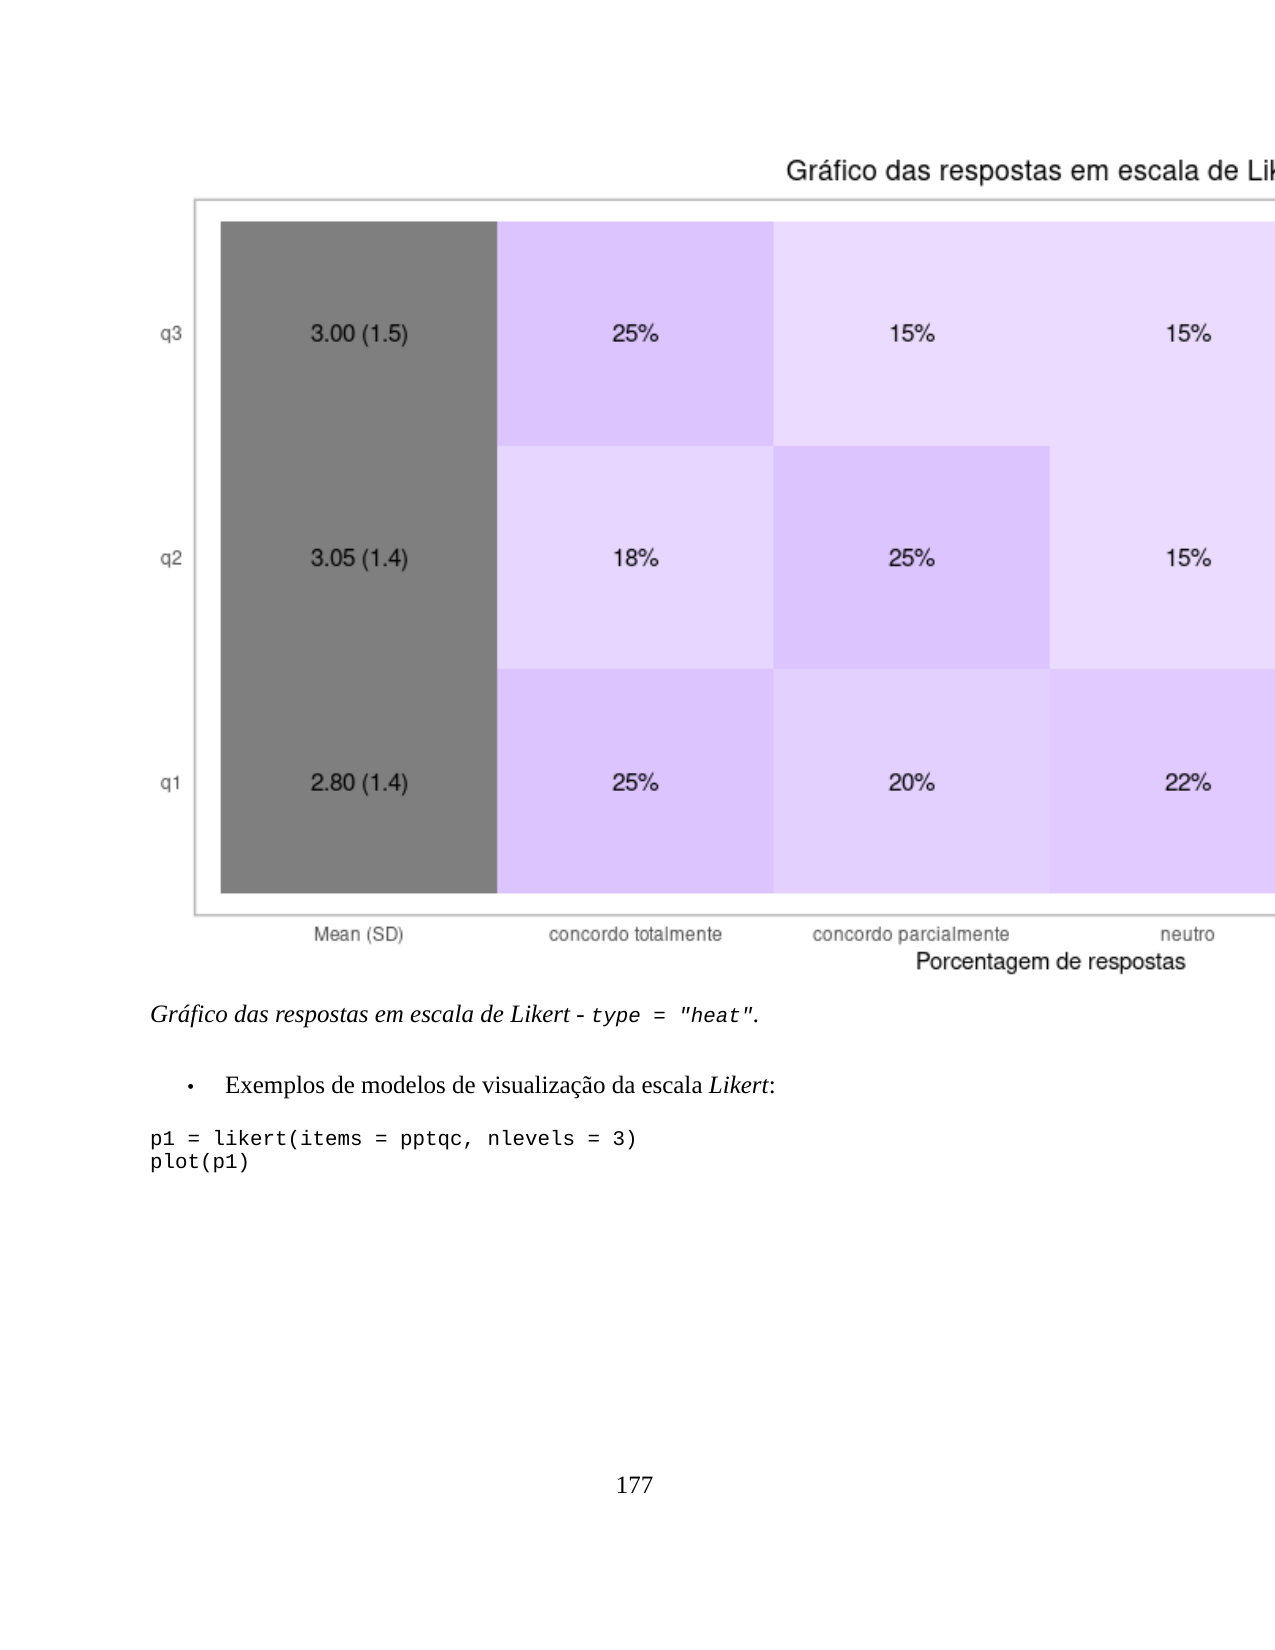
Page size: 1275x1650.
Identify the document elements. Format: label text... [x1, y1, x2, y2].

list Exemplos de modelos de visualização da escala Likert: [187, 1070, 1125, 1128]
text Gráfico das respostas em escala de Likert - type = "heat". [150, 999, 1125, 1029]
picture [150, 150, 1275, 987]
text plot(p1) [150, 1151, 1125, 1175]
text p1 = likert(items = pptqc, nlevels = 3) [150, 1128, 1125, 1151]
